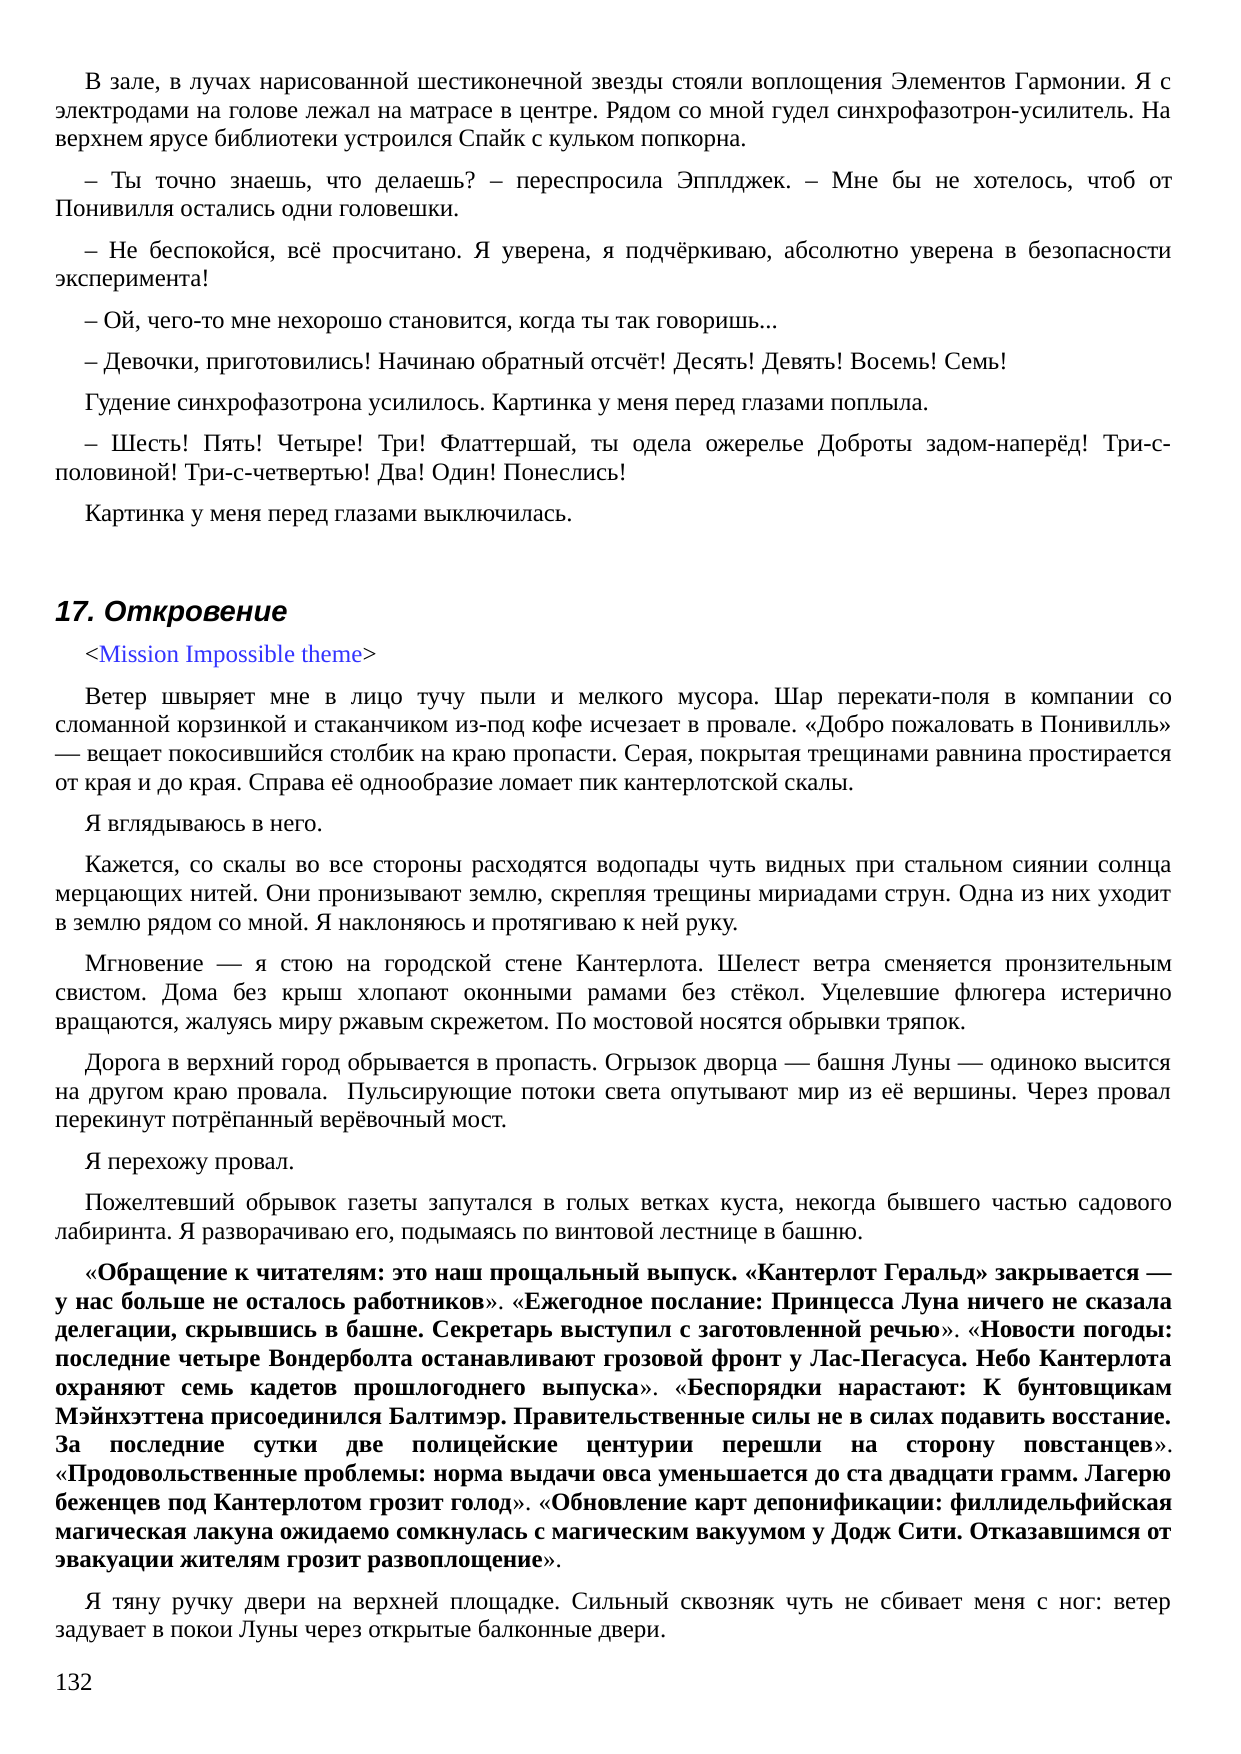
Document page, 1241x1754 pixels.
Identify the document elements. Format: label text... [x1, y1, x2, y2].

text – Ой, чего-то мне нехорошо становится, когда ты так говоришь... [55, 305, 1173, 333]
text Кажется, со скалы во все стороны расходятся водопады чуть видных при стальном сиянии солнца мерцающих нитей. Они пронизывают землю, скрепляя трещины мириадами струн. Одна из них уходит в землю рядом со мной. Я наклоняюсь и протягиваю к ней руку. [55, 849, 1173, 936]
text Я тяну ручку двери на верхней площадке. Сильный сквозняк чуть не сбивает меня с ног: ветер задувает в покои Луны через открытые балконные двери. [55, 1586, 1173, 1643]
text Мгновение — я стою на городской стене Кантерлота. Шелест ветра сменяется пронзительным свистом. Дома без крыш хлопают оконными рамами без стёкол. Уцелевшие флюгера истерично вращаются, жалуясь миру ржавым скрежетом. По мостовой носятся обрывки тряпок. [55, 948, 1173, 1034]
text – Шесть! Пять! Четыре! Три! Флаттершай, ты одела ожерелье Доброты задом-наперёд! Три-с-половиной! Три-с-четвертью! Два! Один! Понеслись! [55, 428, 1173, 486]
text Пожелтевший обрывок газеты запутался в голых ветках куста, некогда бывшего частью садового лабиринта. Я разворачиваю его, подымаясь по винтовой лестнице в башню. [55, 1187, 1173, 1244]
text – Девочки, приготовились! Начинаю обратный отсчёт! Десять! Девять! Восемь! Семь! [55, 346, 1173, 375]
text Дорога в верхний город обрывается в пропасть. Огрызок дворца — башня Луны — одиноко высится на другом краю провала. Пульсирующие потоки света опутывают мир из её вершины. Через провал перекинут потрёпанный верёвочный мост. [55, 1047, 1173, 1133]
text В зале, в лучах нарисованной шестиконечной звезды стояли воплощения Элементов Гармонии. Я с электродами на голове лежал на матрасе в центре. Рядом со мной гудел синхрофазотрон-усилитель. На верхнем ярусе библиотеки устроился Спайк с кульком попкорна. [55, 66, 1173, 152]
text Ветер швыряет мне в лицо тучу пыли и мелкого мусора. Шар перекати-поля в компании со сломанной корзинкой и стаканчиком из-под кофе исчезает в провале. «Добро пожаловать в Понивилль» — вещает покосившийся столбик на краю пропасти. Серая, покрытая трещинами равнина простирается от края и до края. Справа её однообразие ломает пик кантерлотской скалы. [55, 681, 1173, 796]
text «Обращение к читателям: это наш прощальный выпуск. «Кантерлот Геральд» закрывается — у нас больше не осталось работников». «Ежегодное послание: Принцесса Луна ничего не сказала делегации, скрывшись в башне. Секретарь выступил с заготовленной речью». «Новости погоды: последние четыре Вондерболта останавливают грозовой фронт у Лас-Пегасуса. Небо Кантерлота охраняют семь кадетов прошлогоднего выпуска». «Беспорядки нарастают: К бунтовщикам Мэйнхэттена присоединился Балтимэр. Правительственные силы не в силах подавить восстание. За последние сутки две полицейские центурии перешли на сторону повстанцев». «Продовольственные проблемы: норма выдачи овса уменьшается до ста двадцати грамм. Лагерю беженцев под Кантерлотом грозит голод». «Обновление карт депонификации: филлидельфийская магическая лакуна ожидаемо сомкнулась с магическим вакуумом у Додж Сити. Отказавшимся от эвакуации жителям грозит развоплощение». [55, 1257, 1173, 1573]
text – Ты точно знаешь, что делаешь? – переспросила Эпплджек. – Мне бы не хотелось, чтоб от Понивилля остались одни головешки. [55, 165, 1173, 222]
text Гудение синхрофазотрона усилилось. Картинка у меня перед глазами поплыла. [55, 387, 1173, 416]
subtitle 17. Откровение [55, 593, 1173, 627]
text Картинка у меня перед глазами выключилась. [55, 498, 1173, 527]
text – Не беспокойся, всё просчитано. Я уверена, я подчёркиваю, абсолютно уверена в безопасности эксперимента! [55, 235, 1173, 292]
text <Mission Impossible theme> [55, 639, 1173, 668]
text Я перехожу провал. [55, 1146, 1173, 1174]
text Я вглядываюсь в него. [55, 808, 1173, 837]
